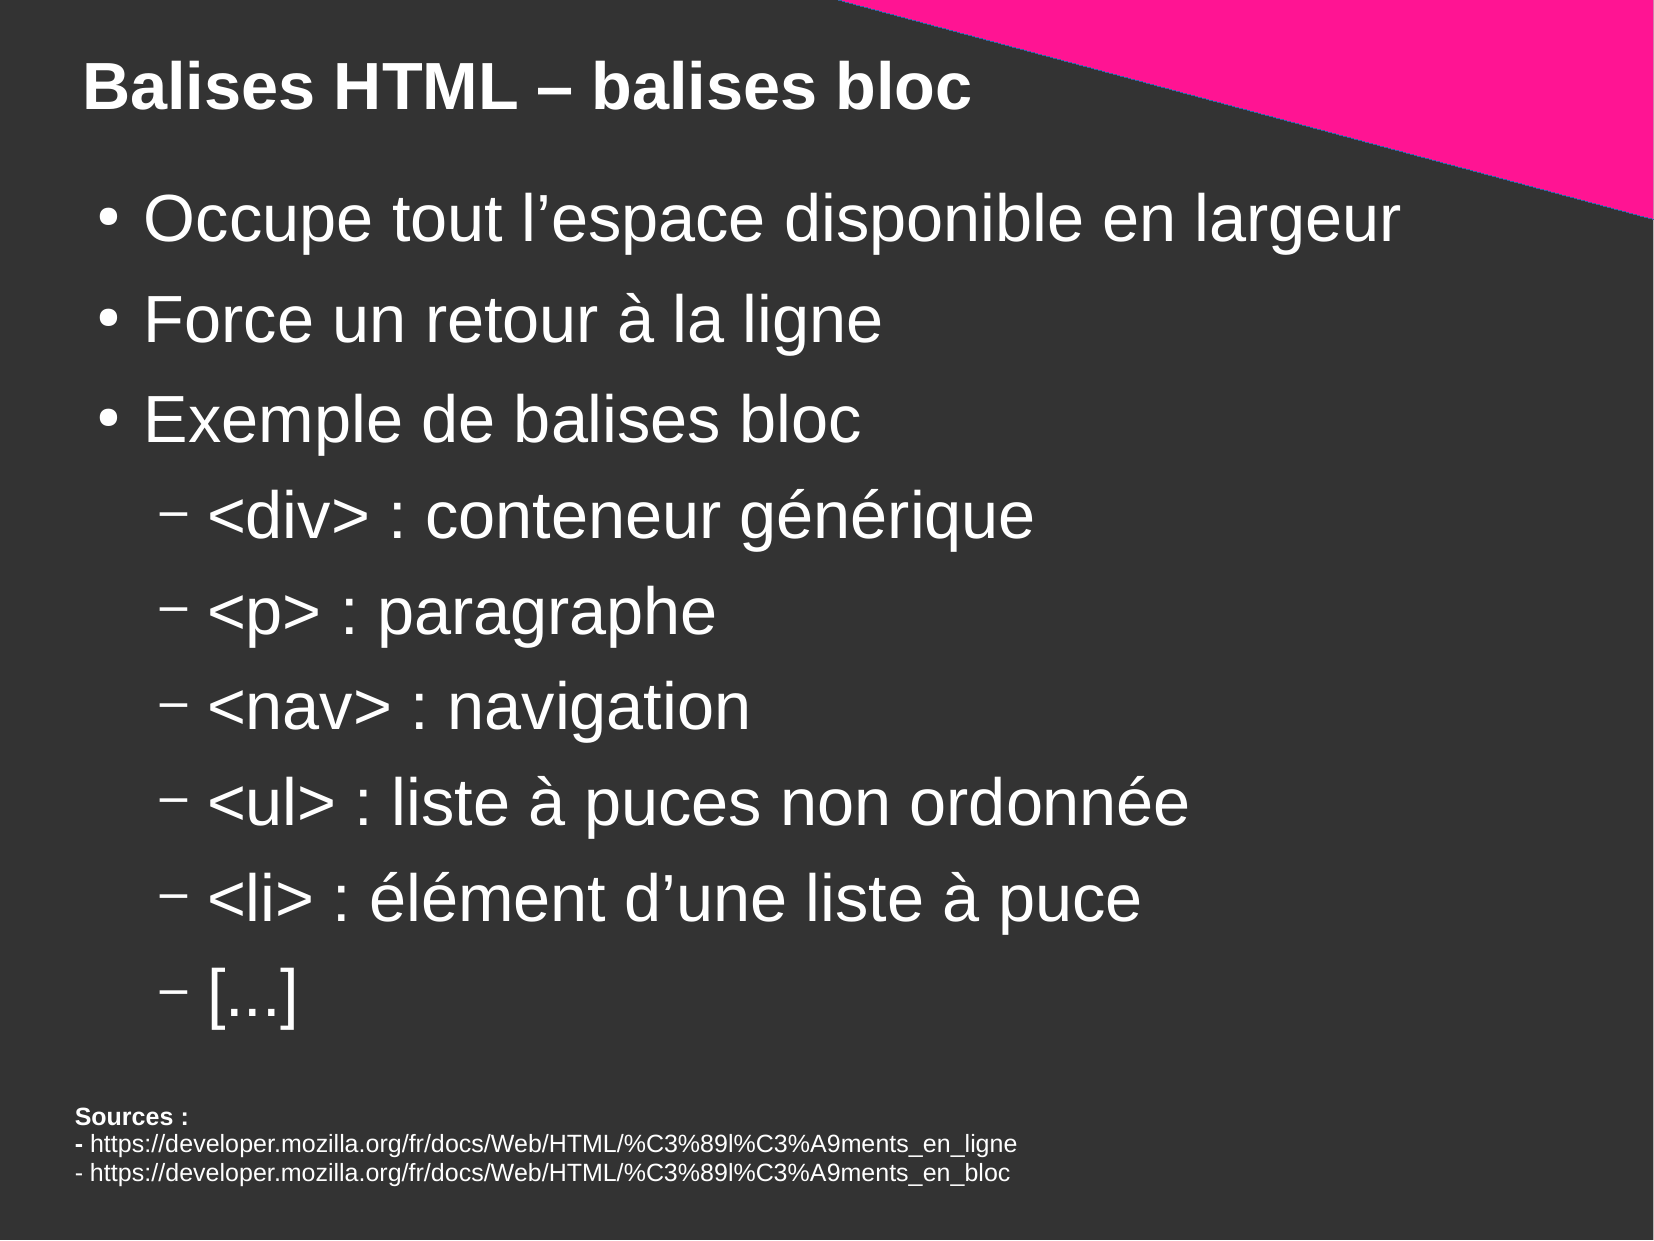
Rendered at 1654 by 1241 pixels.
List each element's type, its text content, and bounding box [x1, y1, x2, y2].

title Balises HTML – balises bloc [82, 49, 1436, 162]
list Occupe tout l’espace disponible en largeur Force un retour à la ligne Exemple de balises bloc <div> : conteneur générique <p> : paragraphe <nav> : navigation <ul> : liste à puces non ordonnée <li> : élément d’une liste à puce [...] [80, 180, 1620, 1035]
text_box [838, 0, 1654, 220]
text_box Sources : - https://developer.mozilla.org/fr/docs/Web/HTML/%C3%89l%C3%A9ments_en_ligne - https://developer.mozilla.org/fr/docs/Web/HTML/%C3%89l%C3%A9ments_en_bloc [59, 1094, 1546, 1227]
